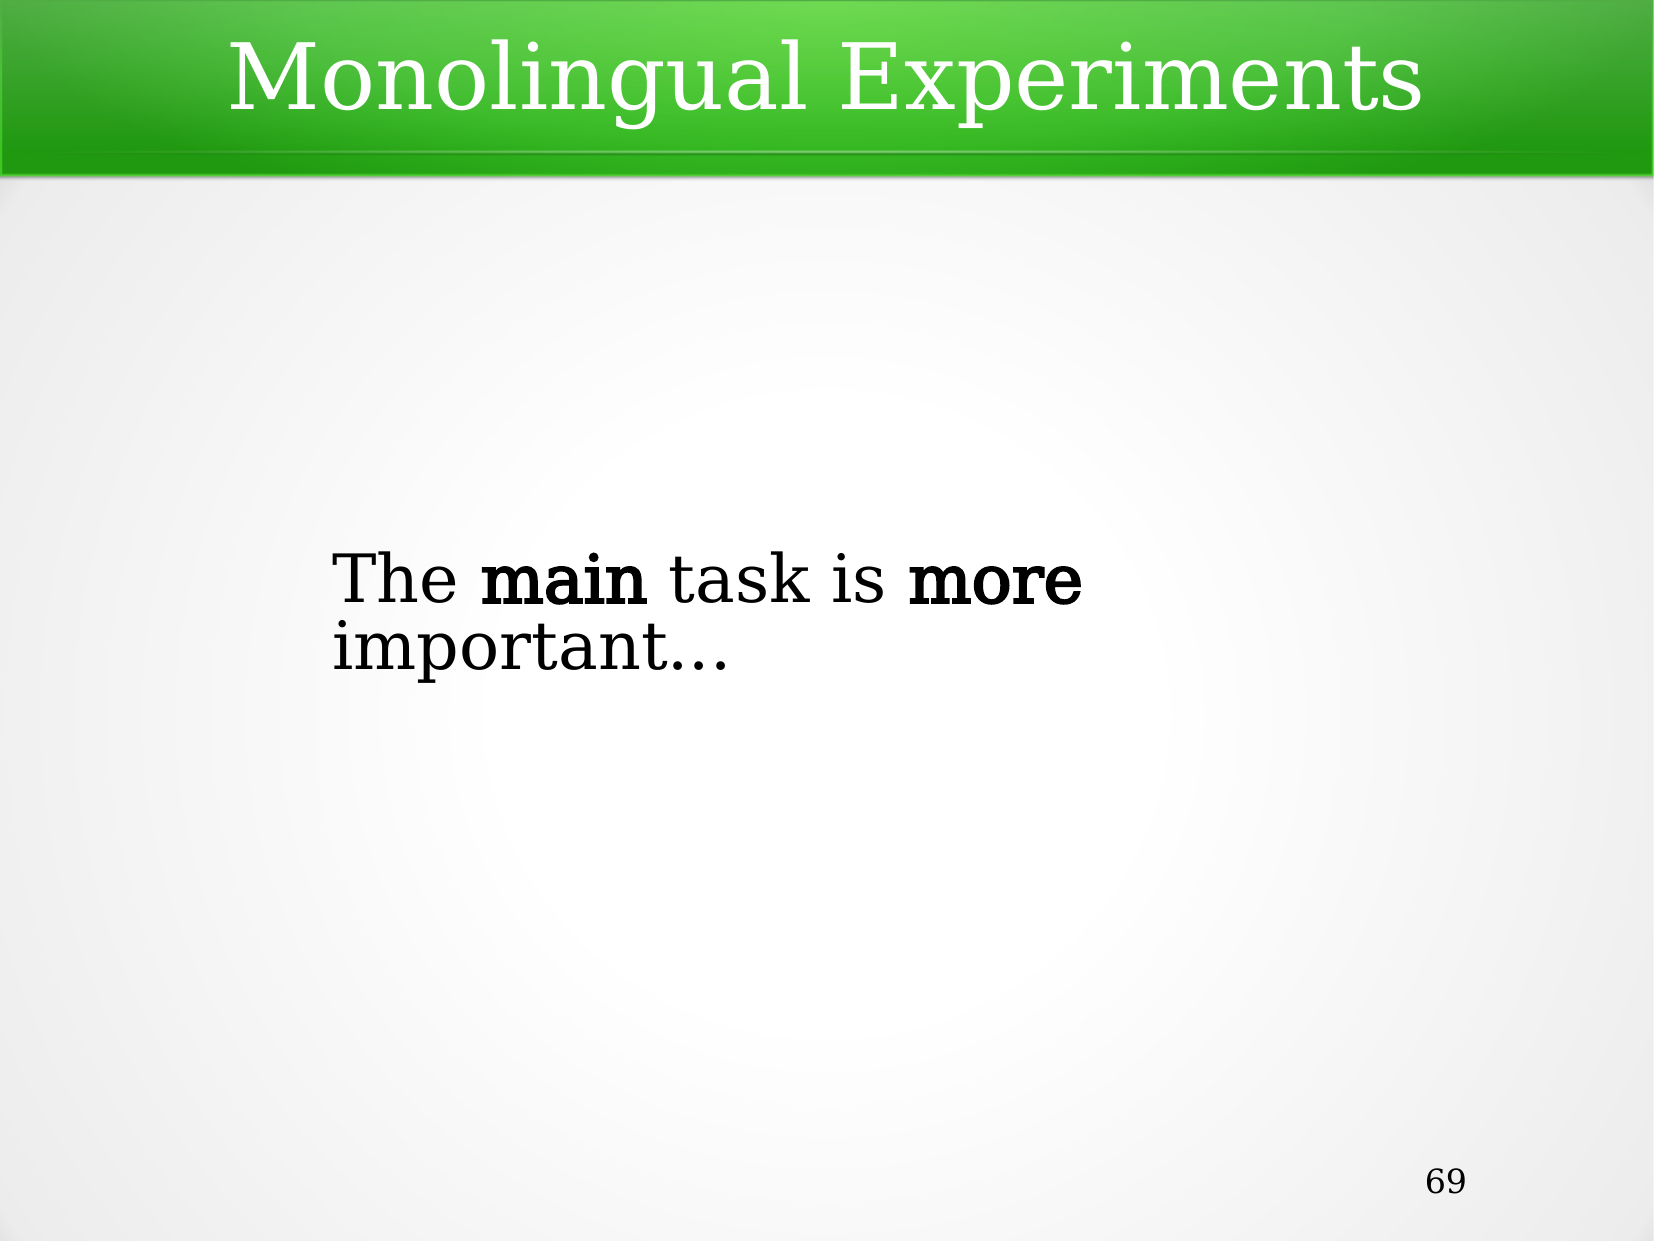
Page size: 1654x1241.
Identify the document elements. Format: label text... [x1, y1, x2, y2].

picture [1453, 1170, 1460, 1183]
text_box The main task is more important... [282, 542, 1453, 1241]
picture [1453, 1182, 1461, 1192]
title Monolingual Experiments [82, 11, 1571, 154]
picture [0, 0, 1654, 1241]
